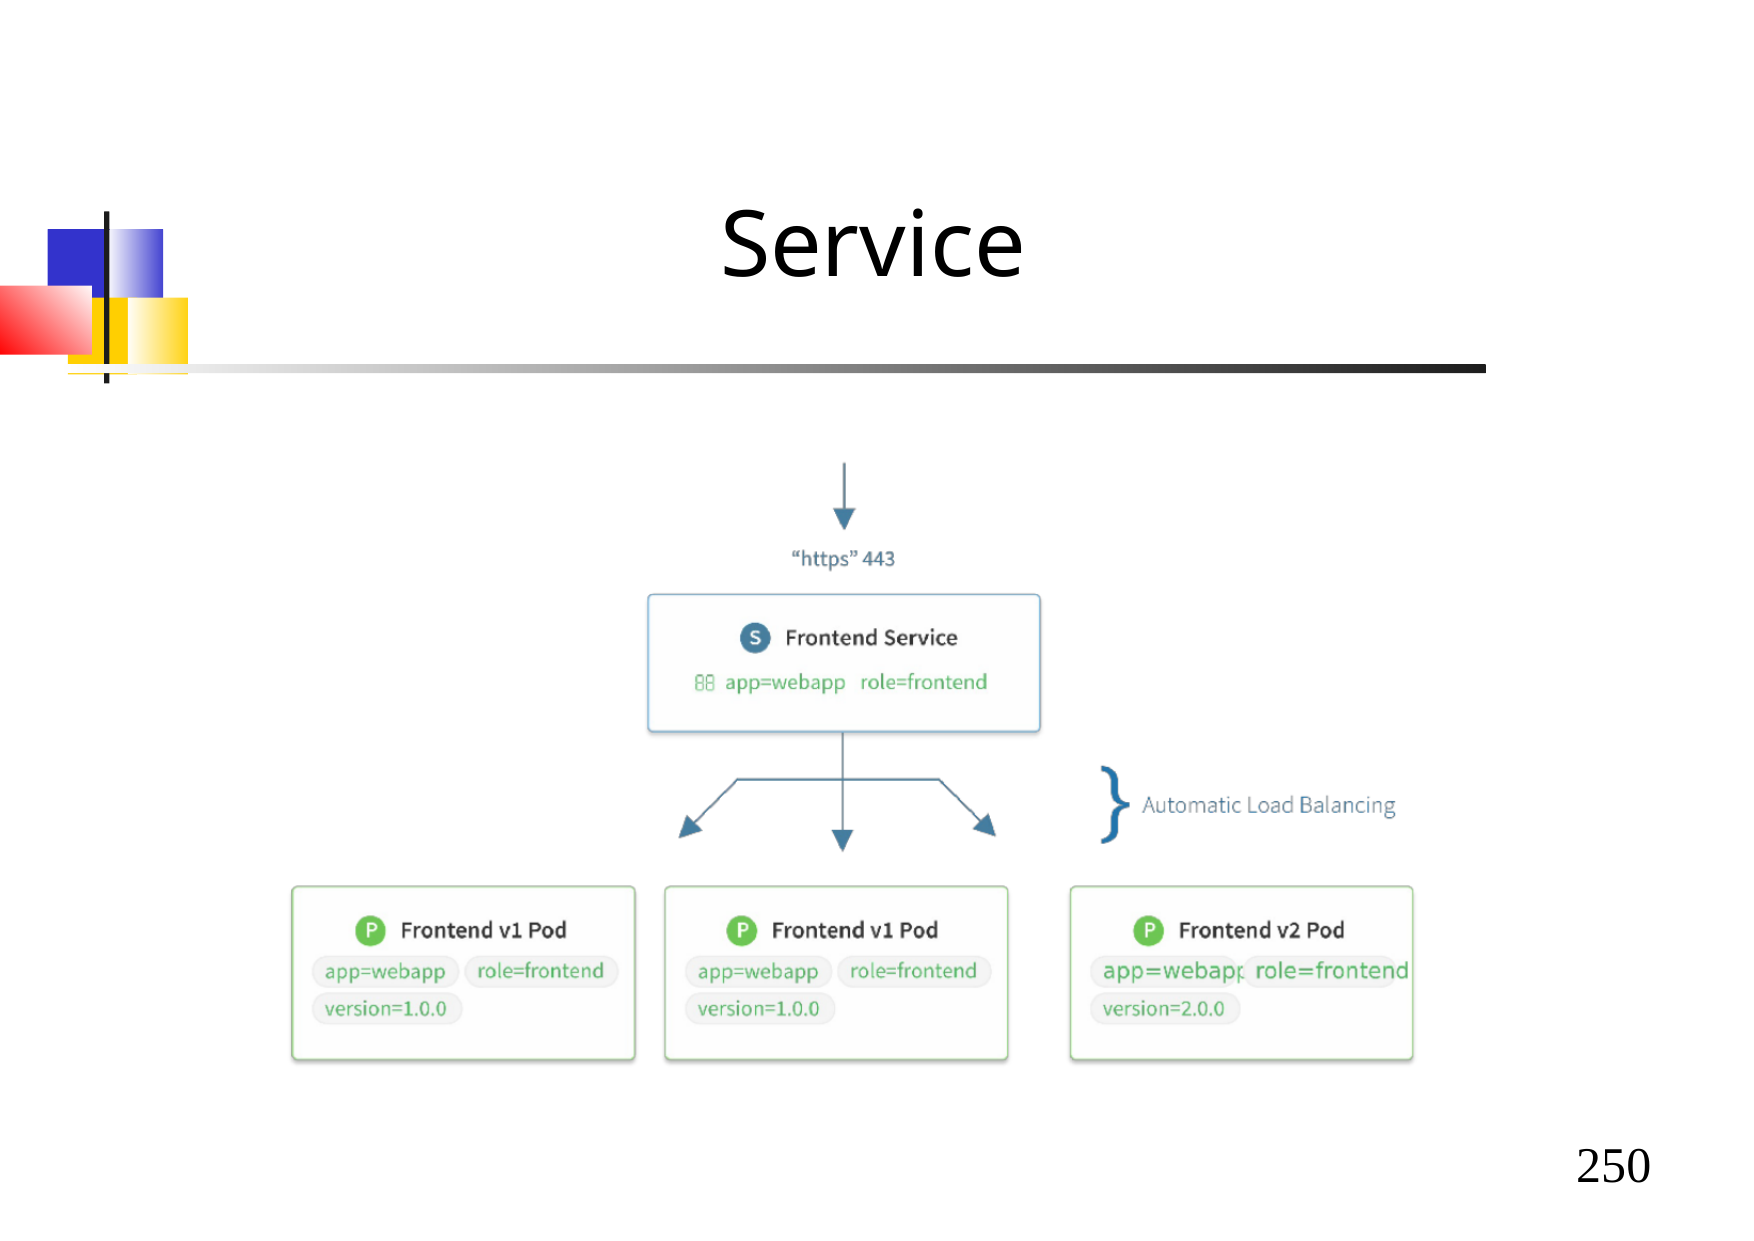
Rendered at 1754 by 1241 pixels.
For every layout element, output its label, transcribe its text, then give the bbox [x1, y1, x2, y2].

title Service [179, 139, 1567, 351]
picture [178, 451, 1583, 1087]
